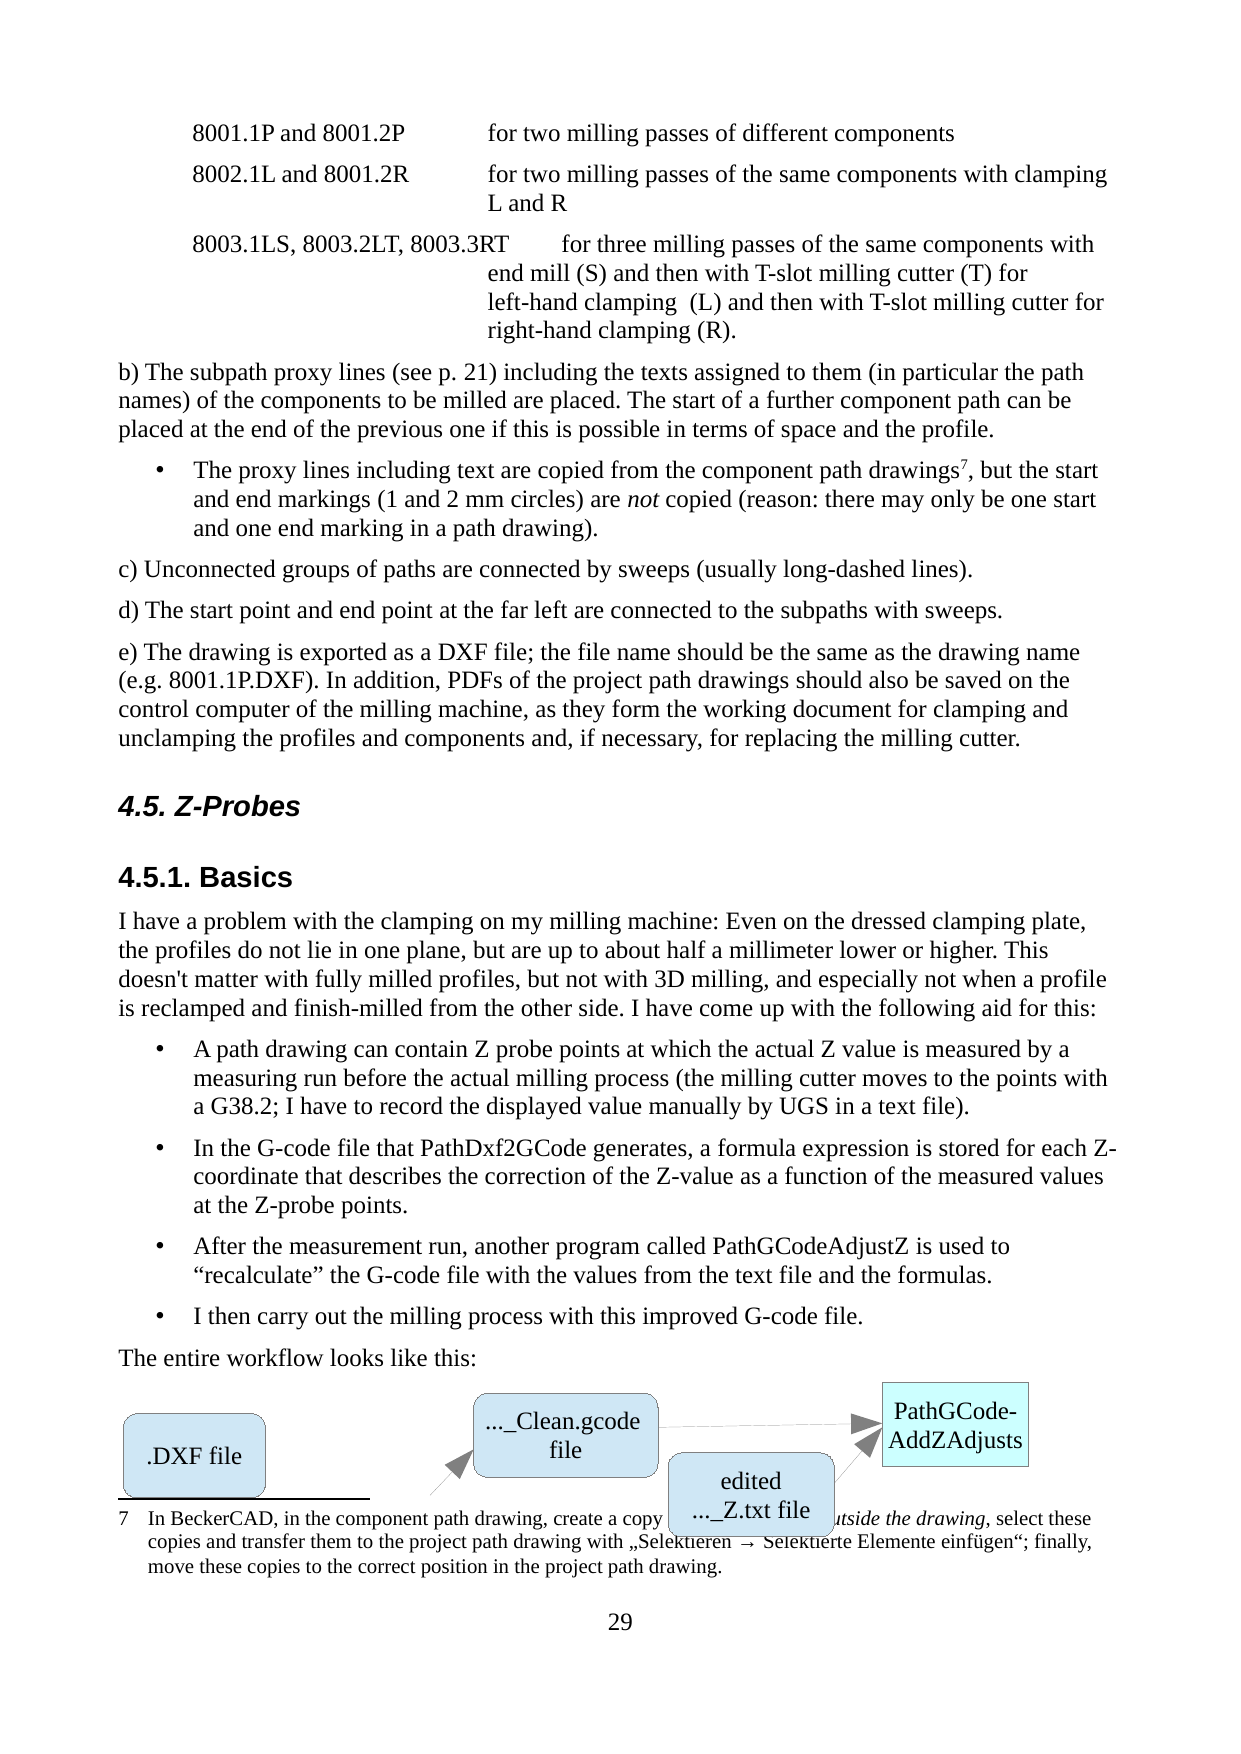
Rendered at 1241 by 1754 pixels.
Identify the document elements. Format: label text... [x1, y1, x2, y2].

list I then carry out the milling process with this improved G-code file. [156, 1301, 1122, 1330]
list In the G-code file that PathDxf2GCode generates, a formula expression is stored for each Z-coordinate that describes the correction of the Z-value as a function of the measured values at the Z-probe points. [156, 1133, 1122, 1219]
text I have a problem with the clamping on my milling machine: Even on the dressed clamping plate, the profiles do not lie in one plane, but are up to about half a millimeter lower or higher. This doesn't matter with fully milled profiles, but not with 3D milling, and especially not when a profile is reclamped and finish-milled from the other side. I have come up with the following aid for this: [118, 906, 1122, 1021]
text b) The subpath proxy lines (see p. 20) including the texts assigned to them (in particular the path names) of the components to be milled are placed. The start of a further component path can be placed at the end of the previous one if this is possible in terms of space and the profile. [118, 357, 1122, 443]
subtitle 4.5.1. Basics [118, 860, 1122, 894]
list After the measurement run, another program called PathGCodeAdjustZ is used to “recalculate” the G-code file with the values from the text file and the formulas. [156, 1231, 1122, 1289]
list A path drawing can contain Z probe points at which the actual Z value is measured by a measuring run before the actual milling process (the milling cutter moves to the points with a G38.2; I have to record the displayed value manually by UGS in a text file). [156, 1034, 1122, 1120]
list In BeckerCAD, in the component path drawing, create a copy of the proxy lines outside the drawing, select these copies and transfer them to the project path drawing with „Selektieren → Selektierte Elemente einfügen“; finally, move these copies to the correct position in the project path drawing. [118, 1505, 1122, 1578]
text e) The drawing is exported as a DXF file; the file name should be the same as the drawing name (e.g. 8001.1P.DXF). In addition, PDFs of the project path drawings should also be saved on the control computer of the milling machine, as they form the working document for clamping and unclamping the profiles and components and, if necessary, for replacing the milling cutter. [118, 637, 1122, 752]
subtitle 4.5. Z-Probes [118, 789, 1122, 823]
text 8002.1L and 8001.2R for two milling passes of the same components with clamping L and R [118, 159, 1122, 217]
text 8001.1P and 8001.2P for two milling passes of different components [118, 118, 1122, 147]
list The proxy lines including text are copied from the component path drawings, but the start and end markings (1 and 2 mm circles) are not copied (reason: there may only be one start and one end marking in a path drawing). [156, 456, 1122, 542]
text d) The start point and end point at the far left are connected to the subpaths with sweeps. [118, 596, 1122, 624]
text 8003.1LS, 8003.2LT, 8003.3RT for three milling passes of the same components with end mill (S) and then with T-slot milling cutter (T) for left-hand clamping (L) and then with T-slot milling cutter for right-hand clamping (R). [118, 229, 1122, 344]
text c) Unconnected groups of paths are connected by sweeps (usually long-dashed lines). [118, 554, 1122, 583]
text The entire workflow looks like this: [118, 1343, 1122, 1371]
